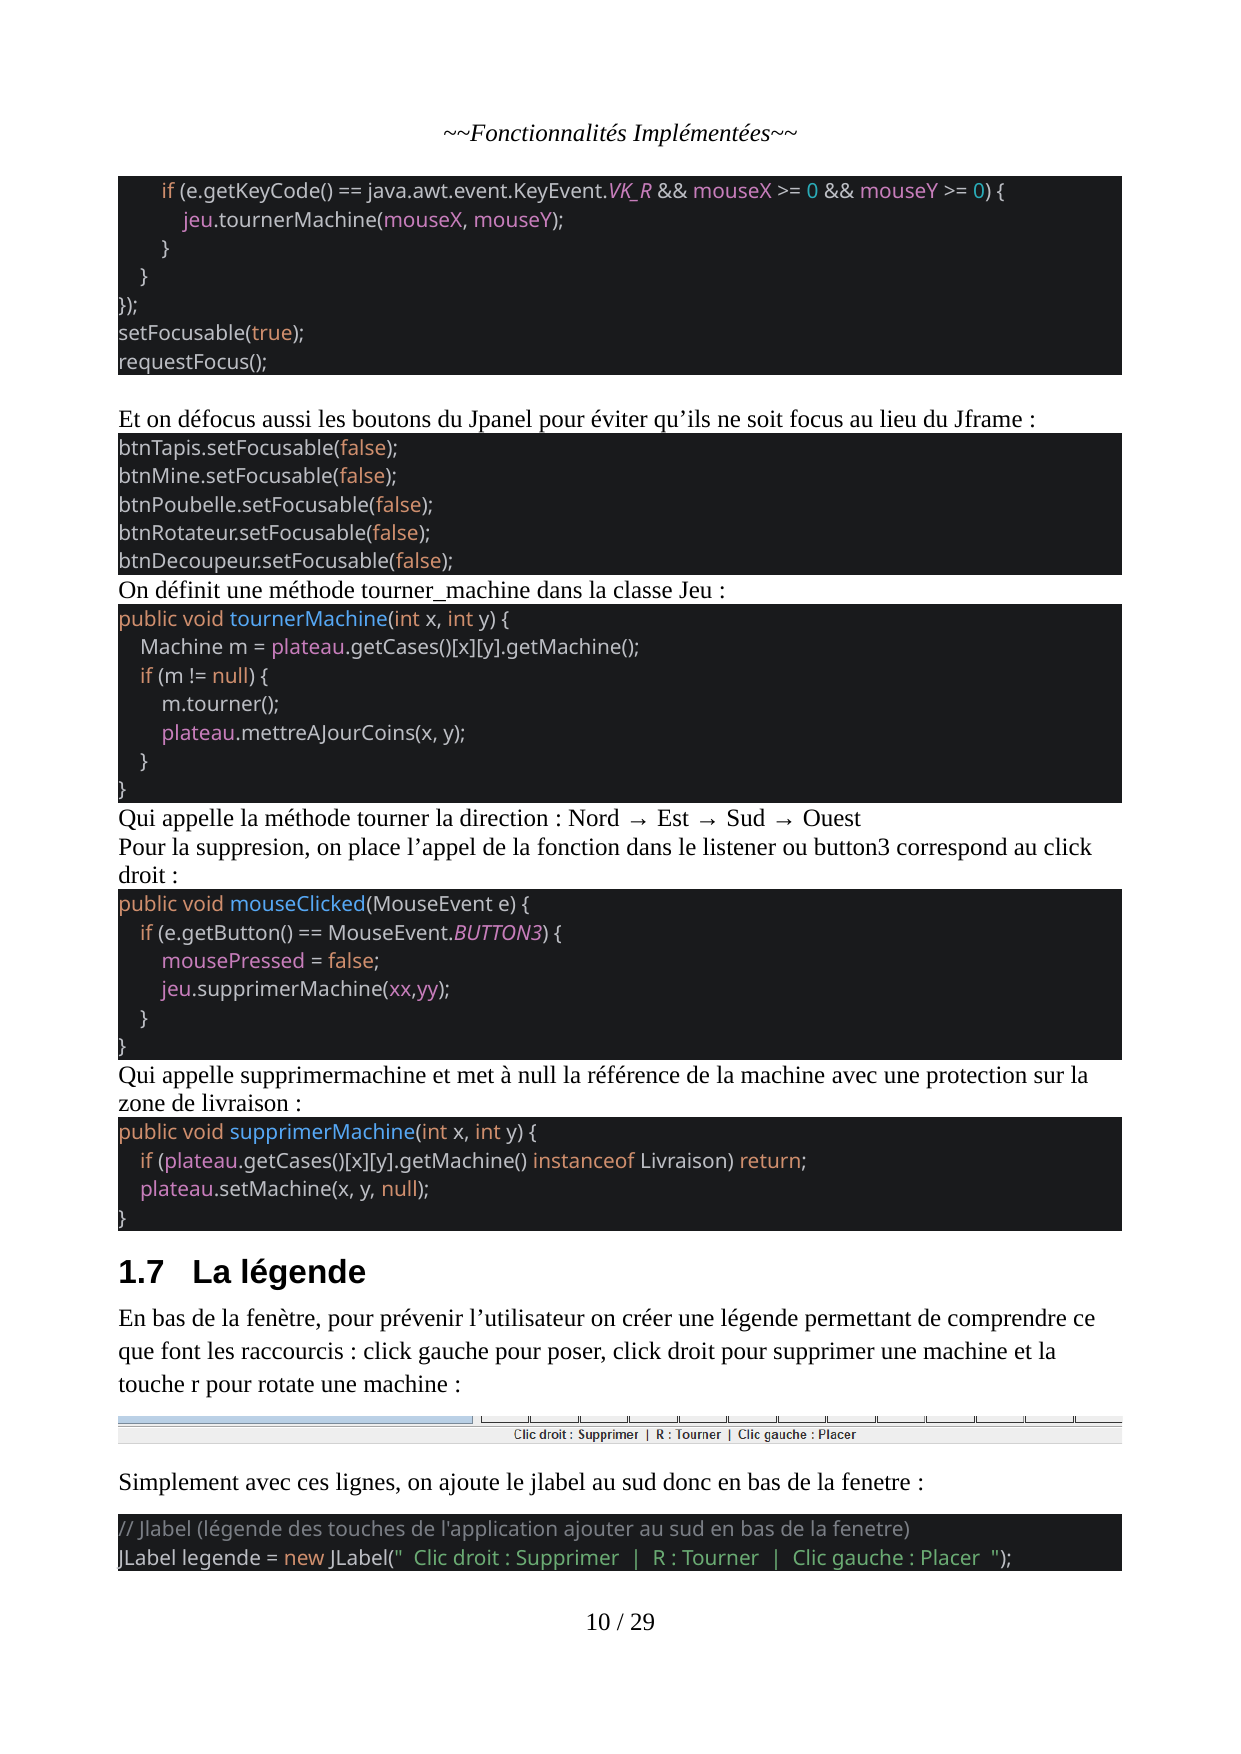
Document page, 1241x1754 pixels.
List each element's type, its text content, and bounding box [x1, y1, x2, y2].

text On définit une méthode tourner_machine dans la classe Jeu : [118, 575, 1122, 604]
text public void mouseClicked(MouseEvent e) { if (e.getButton() == MouseEvent.BUTTON3) { mousePressed = false; jeu.supprimerMachine(xx,yy); } } [118, 889, 1122, 1060]
text Simplement avec ces lignes, on ajoute le jlabel au sud donc en bas de la fenetre : [118, 1444, 1122, 1496]
text if (e.getKeyCode() == java.awt.event.KeyEvent.VK_R && mouseX >= 0 && mouseY >= 0) { jeu.tournerMachine(mouseX, mouseY); } } }); setFocusable(true); requestFocus(); [118, 176, 1122, 375]
text Qui appelle supprimermachine et met à null la référence de la machine avec une protection sur la zone de livraison : [118, 1060, 1122, 1117]
subtitle La légende [118, 1252, 1122, 1290]
text Qui appelle la méthode tourner la direction : Nord → Est → Sud → Ouest [118, 803, 1122, 832]
text En bas de la fenètre, pour prévenir l’utilisateur on créer une légende permettant de comprendre ce que font les raccourcis : click gauche pour poser, click droit pour supprimer une machine et la touche r pour rotate une machine : [118, 1303, 1122, 1398]
picture [118, 1416, 1123, 1444]
text public void supprimerMachine(int x, int y) { if (plateau.getCases()[x][y].getMachine() instanceof Livraison) return; plateau.setMachine(x, y, null); } [118, 1117, 1122, 1231]
text public void tournerMachine(int x, int y) { Machine m = plateau.getCases()[x][y].getMachine(); if (m != null) { m.tourner(); plateau.mettreAJourCoins(x, y); } } [118, 604, 1122, 803]
text btnTapis.setFocusable(false); btnMine.setFocusable(false); btnPoubelle.setFocusable(false); btnRotateur.setFocusable(false); btnDecoupeur.setFocusable(false); [118, 433, 1122, 575]
text Et on défocus aussi les boutons du Jpanel pour éviter qu’ils ne soit focus au lieu du Jframe : [118, 404, 1122, 433]
text // Jlabel (légende des touches de l'application ajouter au sud en bas de la fenetre) JLabel legende = new JLabel(" Clic droit : Supprimer | R : Tourner | Clic gauche : Placer "); [118, 1514, 1122, 1571]
text Pour la suppresion, on place l’appel de la fonction dans le listener ou button3 correspond au click droit : [118, 832, 1122, 889]
